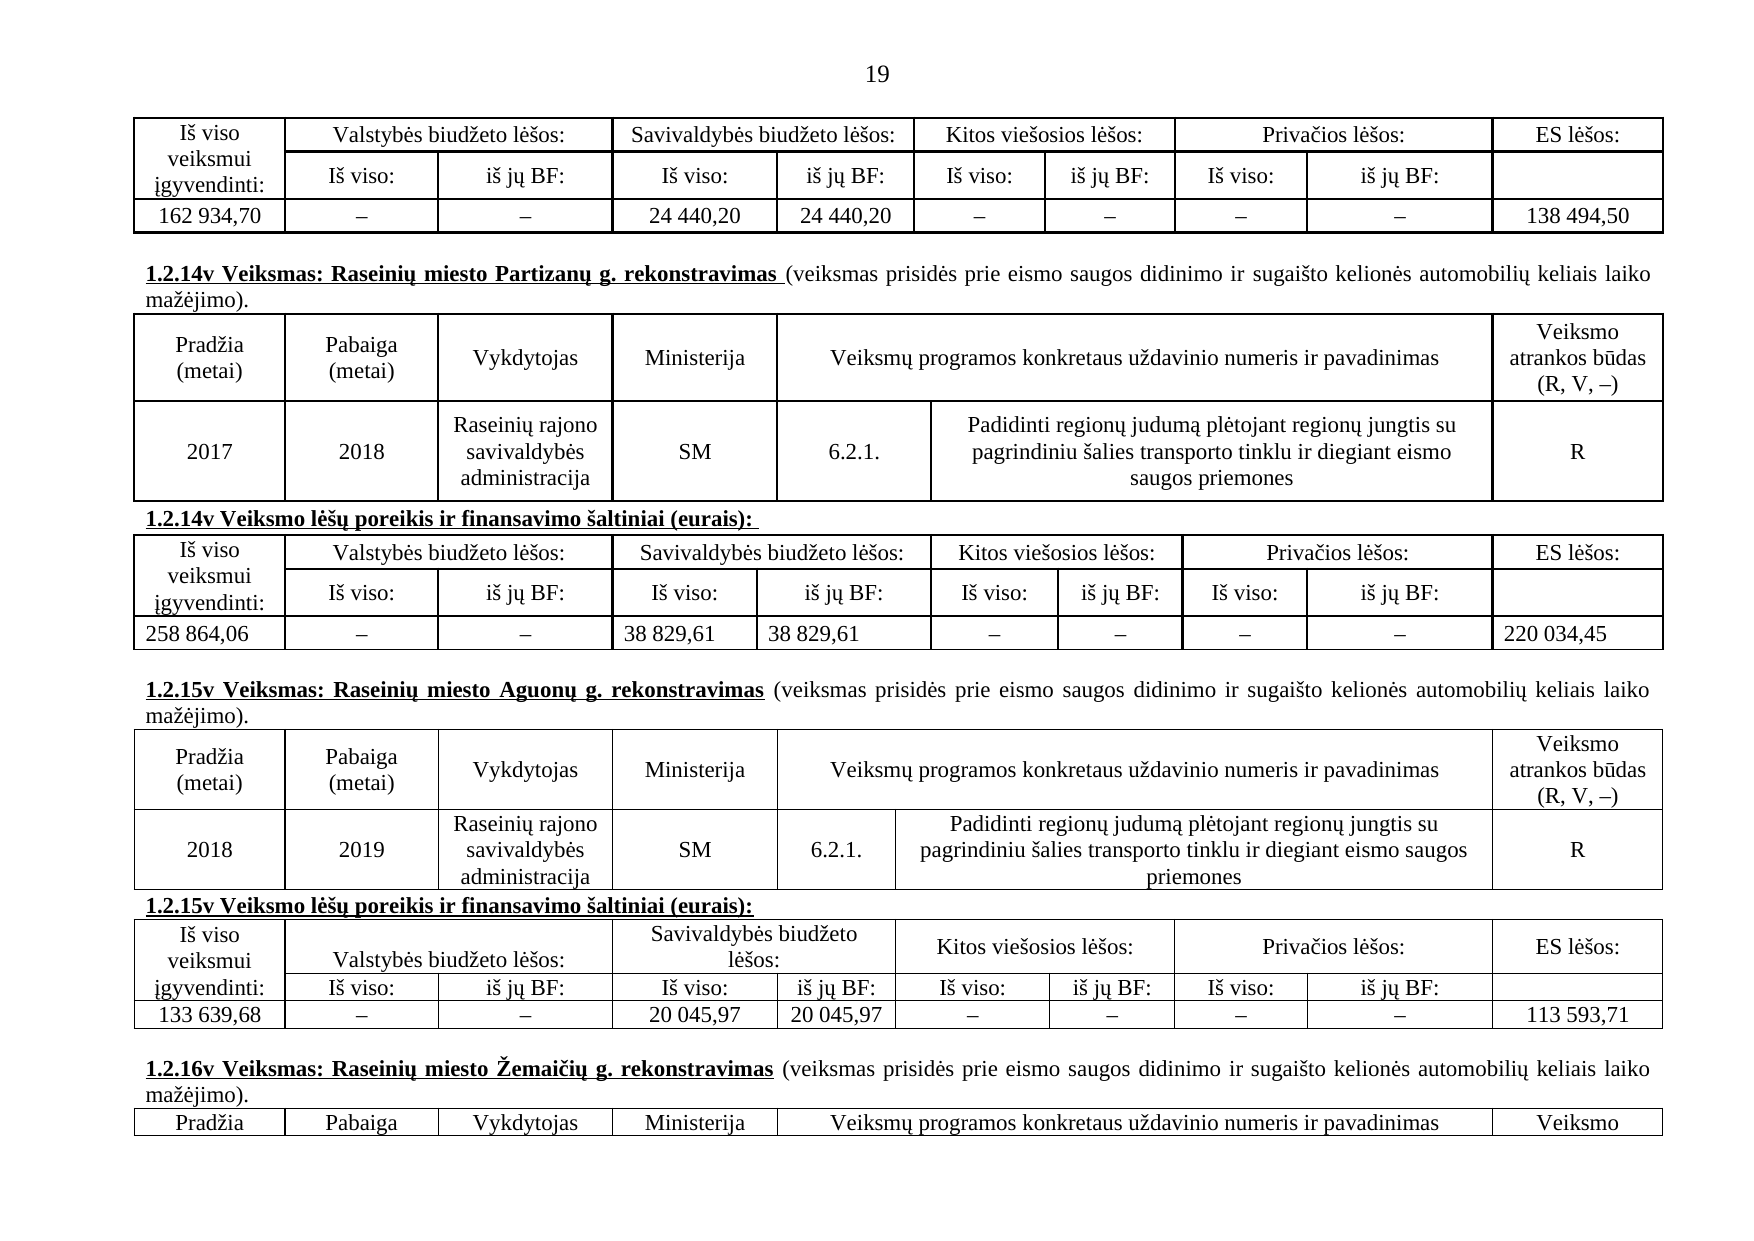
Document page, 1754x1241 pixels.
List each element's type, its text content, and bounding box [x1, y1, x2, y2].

table_cell [128, 1000, 134, 1027]
table_cell Savivaldybės biudžeto lėšos: [614, 119, 913, 150]
table_cell Iš viso: [1176, 153, 1306, 198]
table_cell iš jų BF: [1308, 153, 1491, 198]
table_cell Iš viso: [613, 974, 777, 1000]
table_cell [1664, 568, 1692, 615]
table_cell Kitos viešosios lėšos: [896, 920, 1174, 973]
table_cell – [1308, 1001, 1492, 1027]
table_cell – [1308, 617, 1491, 649]
table_cell [1663, 919, 1692, 973]
table_cell Valstybės biudžeto lėšos: [286, 119, 611, 150]
table_cell Kitos viešosios lėšos: [932, 536, 1181, 568]
table_cell Raseinių rajono savivaldybės administracija [439, 810, 612, 889]
table_cell iš jų BF: [1308, 570, 1491, 615]
table_cell [1663, 809, 1692, 889]
table_cell [128, 231, 134, 313]
table_cell Pabaiga [286, 1109, 438, 1135]
table_cell 113 593,71 [1493, 1001, 1662, 1027]
table_cell [128, 534, 133, 568]
table_cell [128, 919, 134, 973]
table_cell 1.2.14v Veiksmas: Raseinių miesto Partizanų g. rekonstravimas (veiksmas prisidės prie eismo saugos didinimo ir sugaišto kelionės automobilių keliais laiko mažėjimo). [134, 234, 1663, 313]
table_cell – [286, 1001, 438, 1027]
table_cell Pradžia (metai) [135, 730, 284, 809]
table_cell 24 440,20 [778, 200, 913, 231]
table_cell – [932, 617, 1057, 649]
table_cell [1663, 649, 1692, 729]
table_cell iš jų BF: [778, 974, 895, 1000]
table_cell Vykdytojas [439, 315, 611, 400]
table_cell ES lėšos: [1494, 536, 1662, 568]
table_cell [1664, 313, 1692, 400]
table_cell Veiksmo atrankos būdas (R, V, –) [1493, 730, 1662, 809]
table_cell [128, 1108, 134, 1135]
table_cell Iš viso: [896, 974, 1049, 1000]
table_cell [1664, 117, 1692, 150]
table_cell [128, 973, 134, 1000]
table_cell iš jų BF: [439, 153, 611, 198]
table_cell – [439, 200, 611, 231]
table_cell Vykdytojas [439, 730, 612, 809]
table_cell – [1050, 1001, 1174, 1027]
table_cell R [1494, 402, 1662, 500]
table_cell 1.2.15v Veiksmas: Raseinių miesto Aguonų g. rekonstravimas (veiksmas prisidės prie eismo saugos didinimo ir sugaišto kelionės automobilių keliais laiko mažėjimo). [134, 650, 1663, 729]
table_cell [128, 889, 134, 919]
table_cell [128, 150, 133, 198]
table_cell Kitos viešosios lėšos: [915, 119, 1174, 150]
table_cell 220 034,45 [1494, 617, 1662, 649]
table_cell – [439, 617, 611, 649]
table_cell iš jų BF: [1308, 974, 1492, 1000]
table_cell [1664, 534, 1692, 568]
table_cell 20 045,97 [778, 1001, 895, 1027]
table_cell – [286, 200, 437, 231]
table_cell 38 829,61 [614, 617, 756, 649]
table_cell [1493, 974, 1662, 1000]
table_cell Pabaiga (metai) [286, 315, 437, 400]
table_cell R [1493, 810, 1662, 889]
table_cell 1.2.16v Veiksmas: Raseinių miesto Žemaičių g. rekonstravimas (veiksmas prisidės prie eismo saugos didinimo ir sugaišto kelionės automobilių keliais laiko mažėjimo). [134, 1029, 1663, 1107]
table_cell Iš viso: [286, 153, 437, 198]
table_cell [1664, 400, 1692, 500]
table_cell [128, 649, 134, 729]
table_cell Padidinti regionų judumą plėtojant regionų jungtis su pagrindiniu šalies transporto tinklu ir diegiant eismo saugos priemones [932, 402, 1491, 500]
table_cell 162 934,70 [135, 200, 284, 231]
table_cell ES lėšos: [1493, 920, 1662, 973]
table_cell 258 864,06 [135, 617, 284, 649]
table_cell [1663, 973, 1692, 1000]
table_cell 138 494,50 [1494, 200, 1662, 231]
table_cell Iš viso: [614, 153, 776, 198]
table_cell [1664, 198, 1692, 231]
table_cell [128, 1028, 134, 1107]
table_cell Iš viso: [932, 570, 1057, 615]
table_cell Veiksmo atrankos būdas (R, V, –) [1494, 315, 1662, 400]
table_cell [128, 400, 133, 500]
table_cell Pradžia (metai) [135, 315, 284, 400]
table_cell [128, 809, 134, 889]
table_cell SM [613, 810, 777, 889]
table_cell Iš viso veiksmui įgyvendinti: [135, 536, 284, 615]
table_cell [1494, 570, 1662, 615]
table_cell Iš viso: [286, 570, 437, 615]
table_cell Ministerija [613, 1109, 777, 1135]
table_cell Iš viso veiksmui įgyvendinti: [135, 119, 284, 198]
table_cell [128, 615, 133, 649]
table_cell 20 045,97 [613, 1001, 777, 1027]
table_cell Valstybės biudžeto lėšos: [286, 920, 612, 973]
table_cell Valstybės biudžeto lėšos: [286, 536, 611, 568]
table_cell [128, 500, 134, 534]
table_cell iš jų BF: [1059, 570, 1181, 615]
table_cell Pradžia [135, 1109, 284, 1135]
table_cell 6.2.1. [778, 402, 930, 500]
table_cell iš jų BF: [1046, 153, 1174, 198]
table_cell Raseinių rajono savivaldybės administracija [439, 402, 611, 500]
table_cell Vykdytojas [439, 1109, 612, 1135]
table_cell iš jų BF: [1050, 974, 1174, 1000]
table_cell [128, 117, 133, 150]
table_cell 2017 [135, 402, 284, 500]
table_cell Privačios lėšos: [1175, 920, 1492, 973]
table_cell Iš viso: [286, 974, 438, 1000]
table_cell – [1308, 200, 1491, 231]
table_cell – [1176, 200, 1306, 231]
table_cell Ministerija [614, 315, 776, 400]
table_cell [128, 729, 134, 809]
table_cell – [1059, 617, 1181, 649]
table_cell iš jų BF: [778, 153, 913, 198]
table_cell iš jų BF: [758, 570, 930, 615]
table_cell [1663, 231, 1692, 313]
table_cell Ministerija [613, 730, 777, 809]
table_cell [1663, 1108, 1692, 1135]
table_cell 24 440,20 [614, 200, 776, 231]
table_cell 1.2.15v Veiksmo lėšų poreikis ir finansavimo šaltiniai (eurais): [134, 890, 1663, 919]
table_cell [1663, 889, 1692, 919]
table_cell [1494, 153, 1662, 198]
table_cell [1663, 1028, 1692, 1107]
table_cell Veiksmų programos konkretaus uždavinio numeris ir pavadinimas [778, 315, 1491, 400]
table_cell 38 829,61 [758, 617, 930, 649]
table_cell Padidinti regionų judumą plėtojant regionų jungtis su pagrindiniu šalies transporto tinklu ir diegiant eismo saugos priemones [896, 810, 1492, 889]
table_cell Iš viso: [1175, 974, 1307, 1000]
table_cell [1663, 500, 1692, 534]
table_cell – [915, 200, 1044, 231]
table_cell 133 639,68 [135, 1001, 284, 1027]
table_cell – [896, 1001, 1049, 1027]
table_cell Veiksmo [1493, 1109, 1662, 1135]
table_cell [128, 568, 133, 615]
table_cell Veiksmų programos konkretaus uždavinio numeris ir pavadinimas [778, 1109, 1492, 1135]
table_cell Iš viso veiksmui įgyvendinti: [135, 920, 284, 1000]
table_cell [1663, 1000, 1692, 1027]
table_cell ES lėšos: [1494, 119, 1662, 150]
table_cell [1663, 729, 1692, 809]
table_cell SM [614, 402, 776, 500]
table_cell Veiksmų programos konkretaus uždavinio numeris ir pavadinimas [778, 730, 1492, 809]
table_cell – [1175, 1001, 1307, 1027]
table_cell Iš viso: [1184, 570, 1306, 615]
table_cell [128, 313, 133, 400]
table_cell iš jų BF: [439, 974, 612, 1000]
table_cell Pabaiga (metai) [286, 730, 438, 809]
table_cell iš jų BF: [439, 570, 611, 615]
table_cell – [286, 617, 437, 649]
table_cell – [1046, 200, 1174, 231]
table_cell Savivaldybės biudžeto lėšos: [614, 536, 930, 568]
table_cell Savivaldybės biudžeto lėšos: [613, 920, 895, 973]
table_cell [1664, 615, 1692, 649]
table_cell Privačios lėšos: [1176, 119, 1491, 150]
table_cell – [439, 1001, 612, 1027]
table_cell Iš viso: [614, 570, 756, 615]
table_cell [128, 198, 133, 231]
table_cell Iš viso: [915, 153, 1044, 198]
table_cell 2018 [135, 810, 284, 889]
table_cell – [1184, 617, 1306, 649]
table_cell 1.2.14v Veiksmo lėšų poreikis ir finansavimo šaltiniai (eurais): [134, 502, 1663, 534]
table_cell Privačios lėšos: [1184, 536, 1491, 568]
table_cell 2019 [286, 810, 438, 889]
table_cell [1664, 150, 1692, 198]
table_cell 6.2.1. [778, 810, 895, 889]
table_cell 2018 [286, 402, 437, 500]
